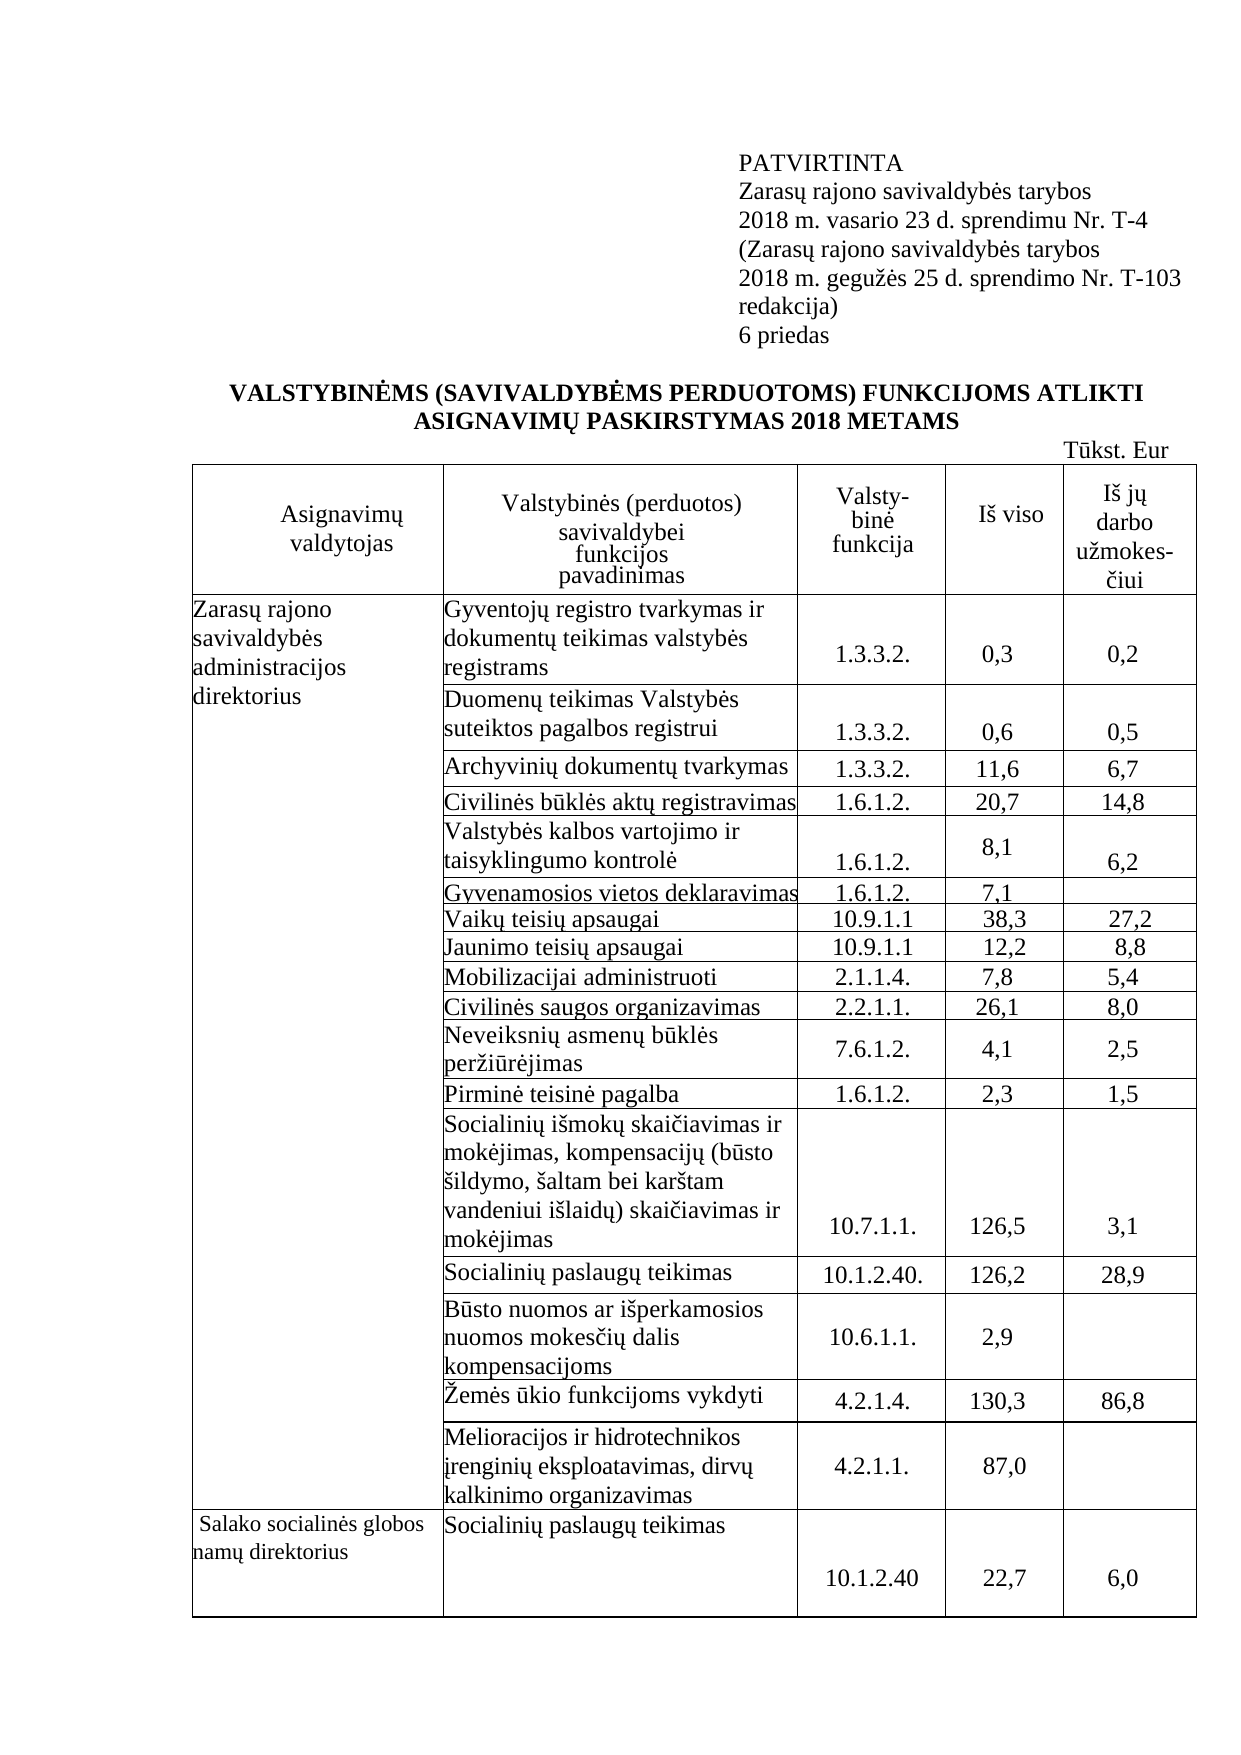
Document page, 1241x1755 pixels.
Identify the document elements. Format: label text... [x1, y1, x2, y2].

table_cell Jaunimo teisių apsaugai [444, 932, 797, 961]
table_cell Socialinių paslaugų teikimas [444, 1257, 797, 1293]
table_cell [1064, 878, 1196, 903]
table_cell 1.6.1.2. [798, 787, 945, 815]
table_cell [1064, 1294, 1196, 1379]
table_cell Mobilizacijai administruoti [444, 962, 797, 991]
table_header Asignavimų valdytojas [193, 465, 443, 593]
table_cell 1.3.3.2. [798, 685, 945, 750]
table_cell 1.6.1.2. [798, 1079, 945, 1108]
table_cell 27,2 [1064, 904, 1196, 931]
table_cell 4.2.1.4. [798, 1380, 945, 1421]
table_header Valsty-binė funkcija [798, 465, 945, 593]
table_cell Salako socialinės globos namų direktorius [193, 1510, 443, 1616]
table_cell 28,9 [1064, 1257, 1196, 1293]
table_cell 10.7.1.1. [798, 1109, 945, 1256]
table_cell 10.9.1.1 [798, 932, 945, 961]
text 2018 m. vasario 23 d. sprendimu Nr. T-4 [709, 205, 1196, 234]
table_cell 14,8 [1064, 787, 1196, 815]
table_cell 1.3.3.2. [798, 751, 945, 786]
table_cell 5,4 [1064, 962, 1196, 991]
table_cell Būsto nuomos ar išperkamosios nuomos mokesčių dalis kompensacijoms [444, 1294, 797, 1379]
table_cell 26,1 [946, 992, 1063, 1019]
table_cell 2,5 [1064, 1020, 1196, 1078]
table_cell Melioracijos ir hidrotechnikos įrenginių eksploatavimas, dirvų kalkinimo organizavimas [444, 1423, 797, 1509]
table_cell 3,1 [1064, 1109, 1196, 1256]
table_cell 86,8 [1064, 1380, 1196, 1421]
table_cell 7,8 [946, 962, 1063, 991]
table_cell 2,3 [946, 1079, 1063, 1108]
table_cell 8,1 [946, 816, 1063, 877]
table_cell Gyvenamosios vietos deklaravimas [444, 878, 797, 903]
table_cell 2,9 [946, 1294, 1063, 1379]
table_cell 6,2 [1064, 816, 1196, 877]
text redakcija) [709, 291, 1196, 320]
table_cell Vaikų teisių apsaugai [444, 904, 797, 931]
text 2018 m. gegužės 25 d. sprendimo Nr. T-103 [709, 263, 1196, 291]
table_cell 0,5 [1064, 685, 1196, 750]
table_cell Duomenų teikimas Valstybės suteiktos pagalbos registrui [444, 685, 797, 750]
table_cell Valstybės kalbos vartojimo ir taisyklingumo kontrolė [444, 816, 797, 877]
text (Zarasų rajono savivaldybės tarybos [709, 234, 1196, 263]
table_cell 126,2 [946, 1257, 1063, 1293]
table_cell Gyventojų registro tvarkymas ir dokumentų teikimas valstybės registrams [444, 595, 797, 683]
table_cell 8,0 [1064, 992, 1196, 1019]
text VALSTYBINĖMS (SAVIVALDYBĖMS PERDUOTOMS) FUNKCIJOMS ATLIKTI ASIGNAVIMŲ PASKIRSTYMAS 2018 METAMS [177, 378, 1196, 435]
table_cell Socialinių išmokų skaičiavimas ir mokėjimas, kompensacijų (būsto šildymo, šaltam bei karštam vandeniui išlaidų) skaičiavimas ir mokėjimas [444, 1109, 797, 1256]
table_cell Žemės ūkio funkcijoms vykdyti [444, 1380, 797, 1421]
table_cell Zarasų rajono savivaldybės administracijos direktorius [193, 595, 443, 1509]
table_cell Civilinės būklės aktų registravimas [444, 787, 797, 815]
table_cell 6,0 [1064, 1510, 1196, 1616]
text 6 priedas [571, 320, 1196, 349]
table_cell Civilinės saugos organizavimas [444, 992, 797, 1019]
table_cell 20,7 [946, 787, 1063, 815]
table_cell 7.6.1.2. [798, 1020, 945, 1078]
table_cell 8,8 [1064, 932, 1196, 961]
table_cell Neveiksnių asmenų būklės peržiūrėjimas [444, 1020, 797, 1078]
table_cell 12,2 [946, 932, 1063, 961]
table_cell 4,1 [946, 1020, 1063, 1078]
table_cell 22,7 [946, 1510, 1063, 1616]
table_cell 11,6 [946, 751, 1063, 786]
table_cell 38,3 [946, 904, 1063, 931]
table_cell 0,6 [946, 685, 1063, 750]
table_cell Archyvinių dokumentų tvarkymas [444, 751, 797, 786]
table_cell 10.6.1.1. [798, 1294, 945, 1379]
table_header Iš viso [946, 465, 1063, 593]
table_cell Pirminė teisinė pagalba [444, 1079, 797, 1108]
text Tūkst. Eur [177, 435, 1196, 464]
text PATVIRTINTA [738, 148, 1196, 176]
table_cell 1.3.3.2. [798, 595, 945, 683]
table_cell [1064, 1423, 1196, 1509]
table_cell 6,7 [1064, 751, 1196, 786]
table_cell 4.2.1.1. [798, 1423, 945, 1509]
table_cell 1.6.1.2. [798, 816, 945, 877]
table_cell 2.1.1.4. [798, 962, 945, 991]
table_header Valstybinės (perduotos) savivaldybei funkcijos pavadinimas [444, 465, 797, 593]
table_cell 2.2.1.1. [798, 992, 945, 1019]
table_cell 126,5 [946, 1109, 1063, 1256]
table_cell 1.6.1.2. [798, 878, 945, 903]
text Zarasų rajono savivaldybės tarybos [709, 176, 1196, 205]
table_header Iš jų darbo užmokes- čiui [1064, 465, 1196, 593]
table_cell 0,2 [1064, 595, 1196, 683]
table_cell 10.1.2.40 [798, 1510, 945, 1616]
table_cell 87,0 [946, 1423, 1063, 1509]
table_cell 0,3 [946, 595, 1063, 683]
table_cell 7,1 [946, 878, 1063, 903]
table_cell Socialinių paslaugų teikimas [444, 1510, 797, 1616]
table_cell 10.9.1.1 [798, 904, 945, 931]
table_cell 10.1.2.40. [798, 1257, 945, 1293]
table_cell 130,3 [946, 1380, 1063, 1421]
table_cell 1,5 [1064, 1079, 1196, 1108]
